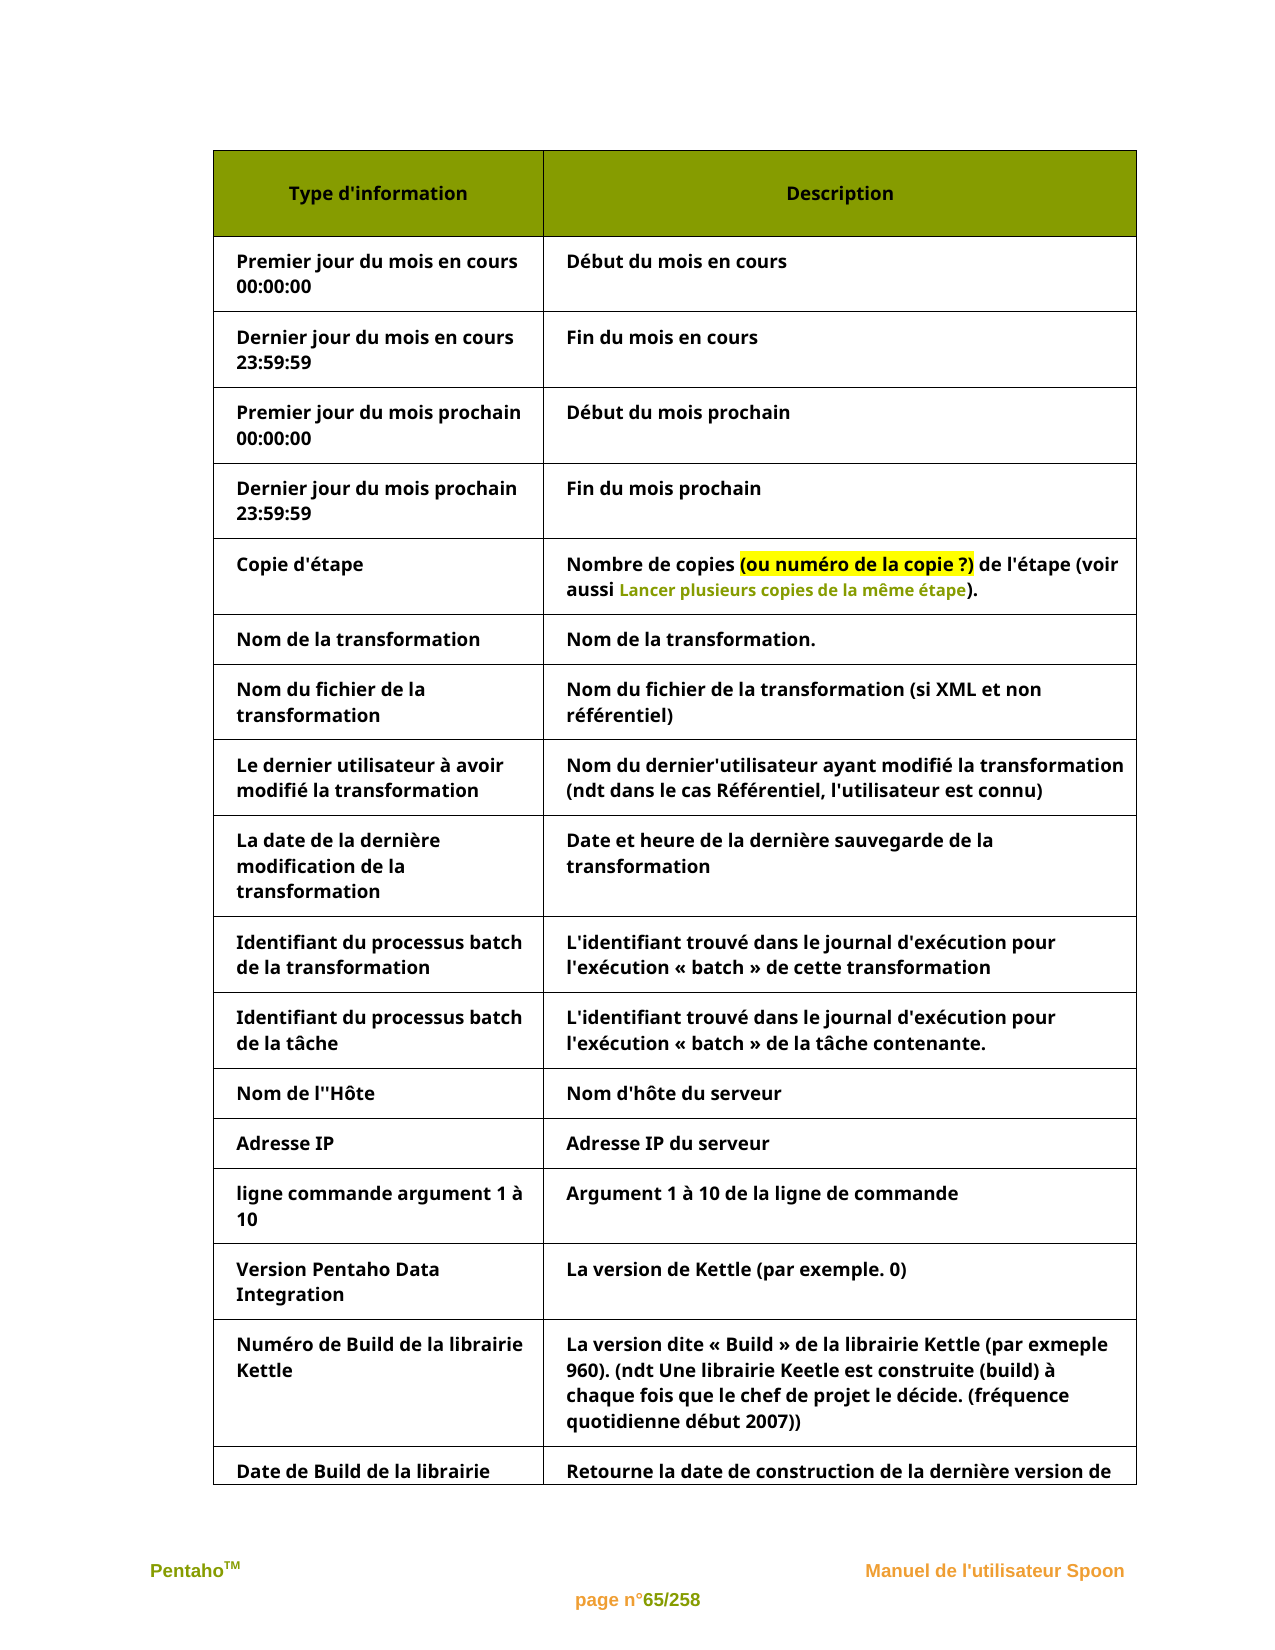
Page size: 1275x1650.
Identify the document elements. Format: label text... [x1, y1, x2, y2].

table_cell Dernier jour du mois prochain 23:59:59 [214, 464, 543, 538]
table_cell ligne commande argument 1 à 10 [214, 1169, 543, 1243]
table_cell Adresse IP [214, 1119, 543, 1168]
table_cell Fin du mois prochain [544, 464, 1136, 538]
table_cell Début du mois en cours [544, 237, 1136, 311]
table_cell Identifiant du processus batch de la tâche [214, 993, 543, 1067]
table_cell Argument 1 à 10 de la ligne de commande [544, 1169, 1136, 1243]
table_cell Nom du dernier'utilisateur ayant modifié la transformation (ndt dans le cas Référentiel, l'utilisateur est connu) [544, 740, 1136, 815]
table_cell Fin du mois en cours [544, 312, 1136, 387]
table_cell Nom d'hôte du serveur [544, 1069, 1136, 1117]
table_cell Premier jour du mois en cours 00:00:00 [214, 237, 543, 311]
table_cell L'identifiant trouvé dans le journal d'exécution pour l'exécution « batch » de la tâche contenante. [544, 993, 1136, 1067]
table_cell Retourne la date de construction de la dernière version de [544, 1447, 1136, 1484]
table_cell Version Pentaho Data Integration [214, 1244, 543, 1319]
table_cell Date et heure de la dernière sauvegarde de la transformation [544, 816, 1136, 916]
table_cell Dernier jour du mois en cours 23:59:59 [214, 312, 543, 387]
table_cell Identifiant du processus batch de la transformation [214, 917, 543, 992]
table_header Type d'information [214, 151, 543, 236]
table_cell La version dite « Build » de la librairie Kettle (par exmeple 960). (ndt Une librairie Keetle est construite (build) à chaque fois que le chef de projet le décide. (fréquence quotidienne début 2007)) [544, 1320, 1136, 1446]
table_cell Adresse IP du serveur [544, 1119, 1136, 1168]
table_cell L'identifiant trouvé dans le journal d'exécution pour l'exécution « batch » de cette transformation [544, 917, 1136, 992]
table_cell La version de Kettle (par exemple. 0) [544, 1244, 1136, 1319]
table_header Description [544, 151, 1136, 236]
table_cell La date de la dernière modification de la transformation [214, 816, 543, 916]
table_cell Début du mois prochain [544, 388, 1136, 462]
table_cell Numéro de Build de la librairie Kettle [214, 1320, 543, 1446]
table_cell Nom de la transformation [214, 615, 543, 664]
table_cell Copie d'étape [214, 539, 543, 614]
table_cell Nom du fichier de la transformation [214, 665, 543, 739]
table_cell Nom du fichier de la transformation (si XML et non référentiel) [544, 665, 1136, 739]
table_cell Le dernier utilisateur à avoir modifié la transformation [214, 740, 543, 815]
table_cell Nom de la transformation. [544, 615, 1136, 664]
table_cell Premier jour du mois prochain 00:00:00 [214, 388, 543, 462]
table_cell Nom de l''Hôte [214, 1069, 543, 1117]
table_cell Date de Build de la librairie [214, 1447, 543, 1484]
table_cell Nombre de copies (ou numéro de la copie ?) de l'étape (voir aussi Lancer plusieurs copies de la même étape). [544, 539, 1136, 614]
